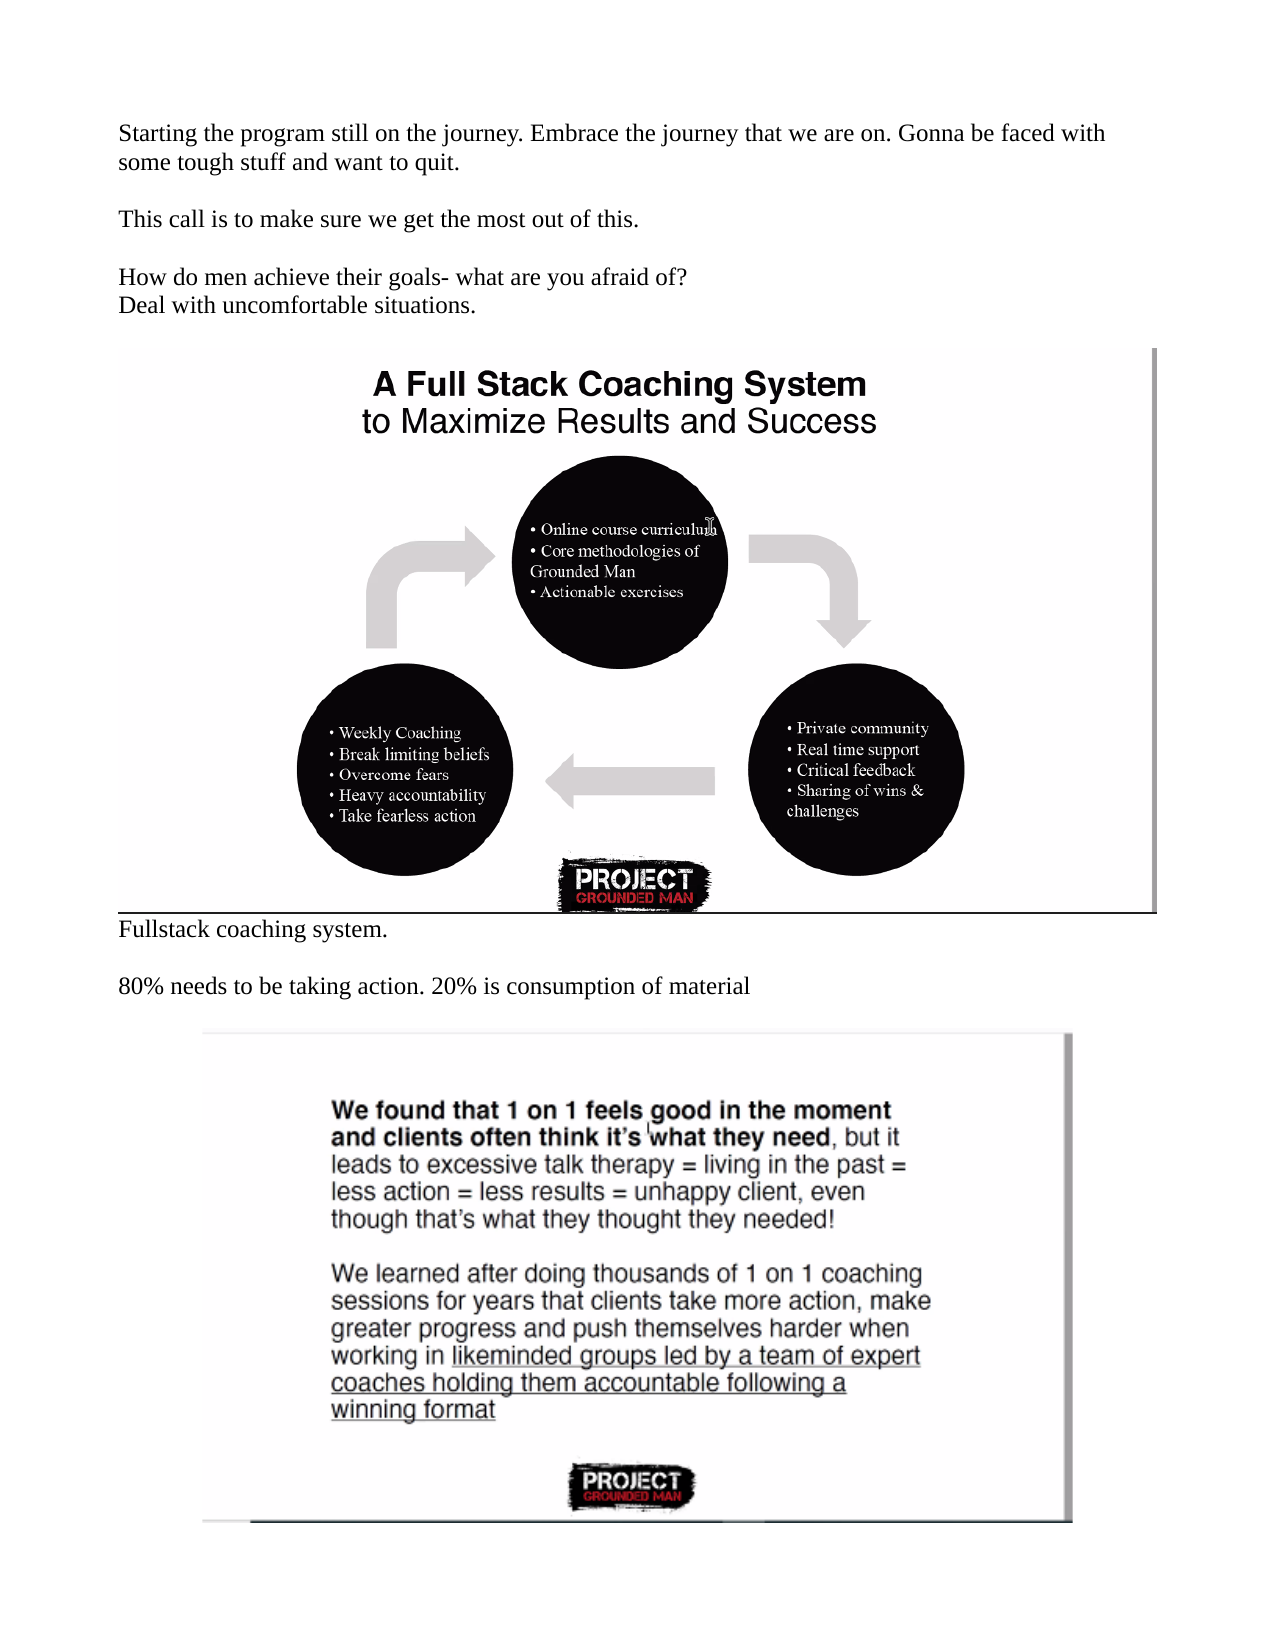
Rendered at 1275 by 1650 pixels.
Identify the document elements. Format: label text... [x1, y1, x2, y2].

text This call is to make sure we get the most out of this. [118, 204, 1157, 233]
text Fullstack coaching system. [118, 914, 1157, 943]
picture [202, 1028, 1073, 1523]
text How do men achieve their goals- what are you afraid of? Deal with uncomfortable situations. [118, 262, 1157, 319]
text 80% needs to be taking action. 20% is consumption of material [118, 971, 1157, 1000]
text Starting the program still on the journey. Embrace the journey that we are on. Gonna be faced with some tough stuff and want to quit. [118, 118, 1157, 176]
picture [118, 348, 1157, 914]
